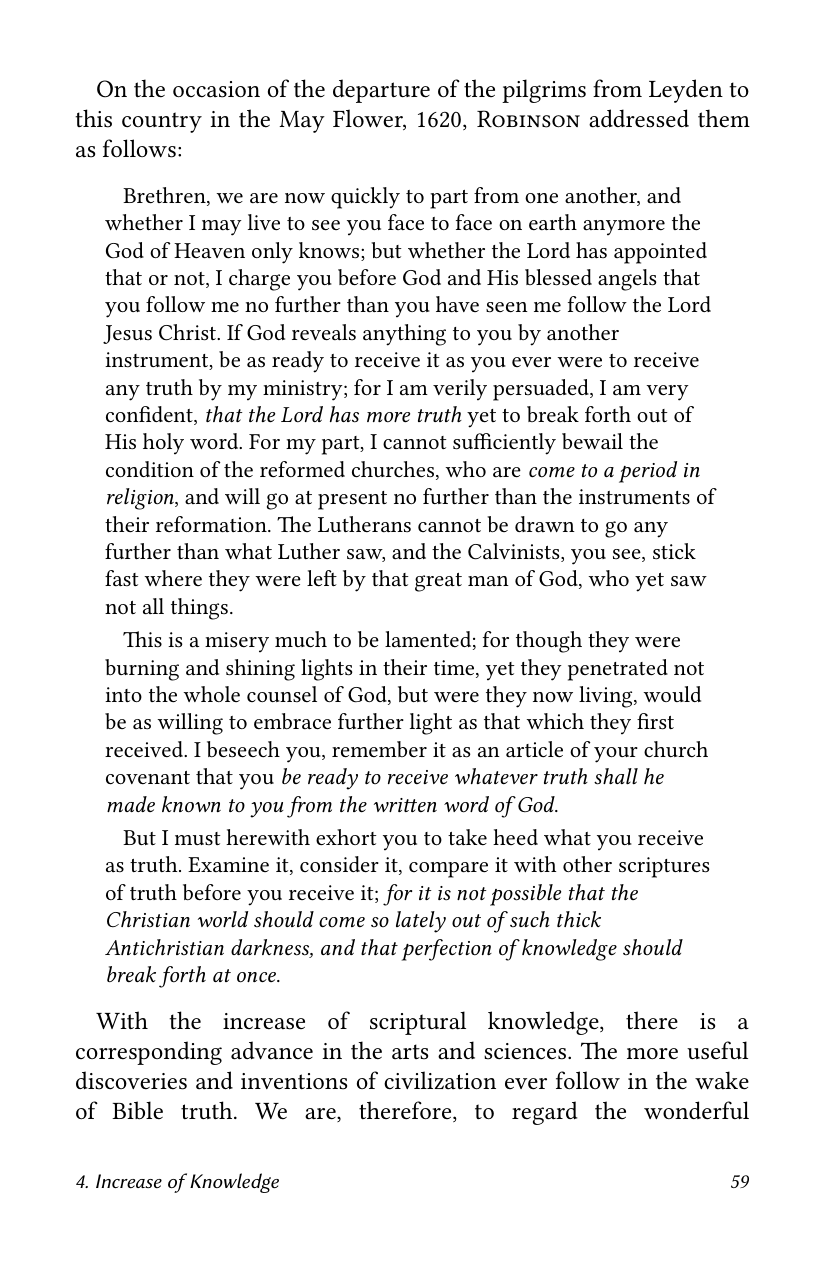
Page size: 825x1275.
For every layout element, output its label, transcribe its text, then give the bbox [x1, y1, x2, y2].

text Brethren, we are now quickly to part from one another, and whether I may live to see you face to face on earth anymore the God of Heaven only knows; but whether the Lord has appointed that or not, I charge you before God and His blessed angels that you follow me no further than you have seen me follow the Lord Jesus Christ. If God reveals anything to you by another instrument, be as ready to receive it as you ever were to receive any truth by my ministry; for I am verily persuaded, I am very confident, that the Lord has more truth yet to break forth out of His holy word. For my part, I cannot sufficiently bewail the condition of the reformed churches, who are come to a period in religion, and will go at present no further than the instruments of their reformation. The Lutherans cannot be drawn to go any further than what Luther saw, and the Calvinists, you see, stick fast where they were left by that great man of God, who yet saw not all things. [105, 183, 720, 620]
text This is a misery much to be lamented; for though they were burning and shining lights in their time, yet they penetrated not into the whole counsel of God, but were they now living, would be as willing to embrace further light as that which they first received. I beseech you, remember it as an article of your church covenant that you be ready to receive whatever truth shall he made known to you from the written word of God. [105, 627, 720, 818]
text But I must herewith exhort you to take heed what you receive as truth. Examine it, consider it, compare it with other scriptures of truth before you receive it; for it is not possible that the Christian world should come so lately out of such thick Antichristian darkness, and that perfection of knowledge should break forth at once. [105, 825, 720, 988]
text On the occasion of the departure of the pilgrims from Leyden to this country in the May Flower, 1620, Robinson addressed them as follows: [75, 75, 750, 163]
text With the increase of scriptural knowledge, there is a corresponding advance in the arts and sciences. The more useful discoveries and inventions of civilization ever follow in the wake of Bible truth. We are, therefore, to regard the wonderful [75, 1007, 750, 1126]
